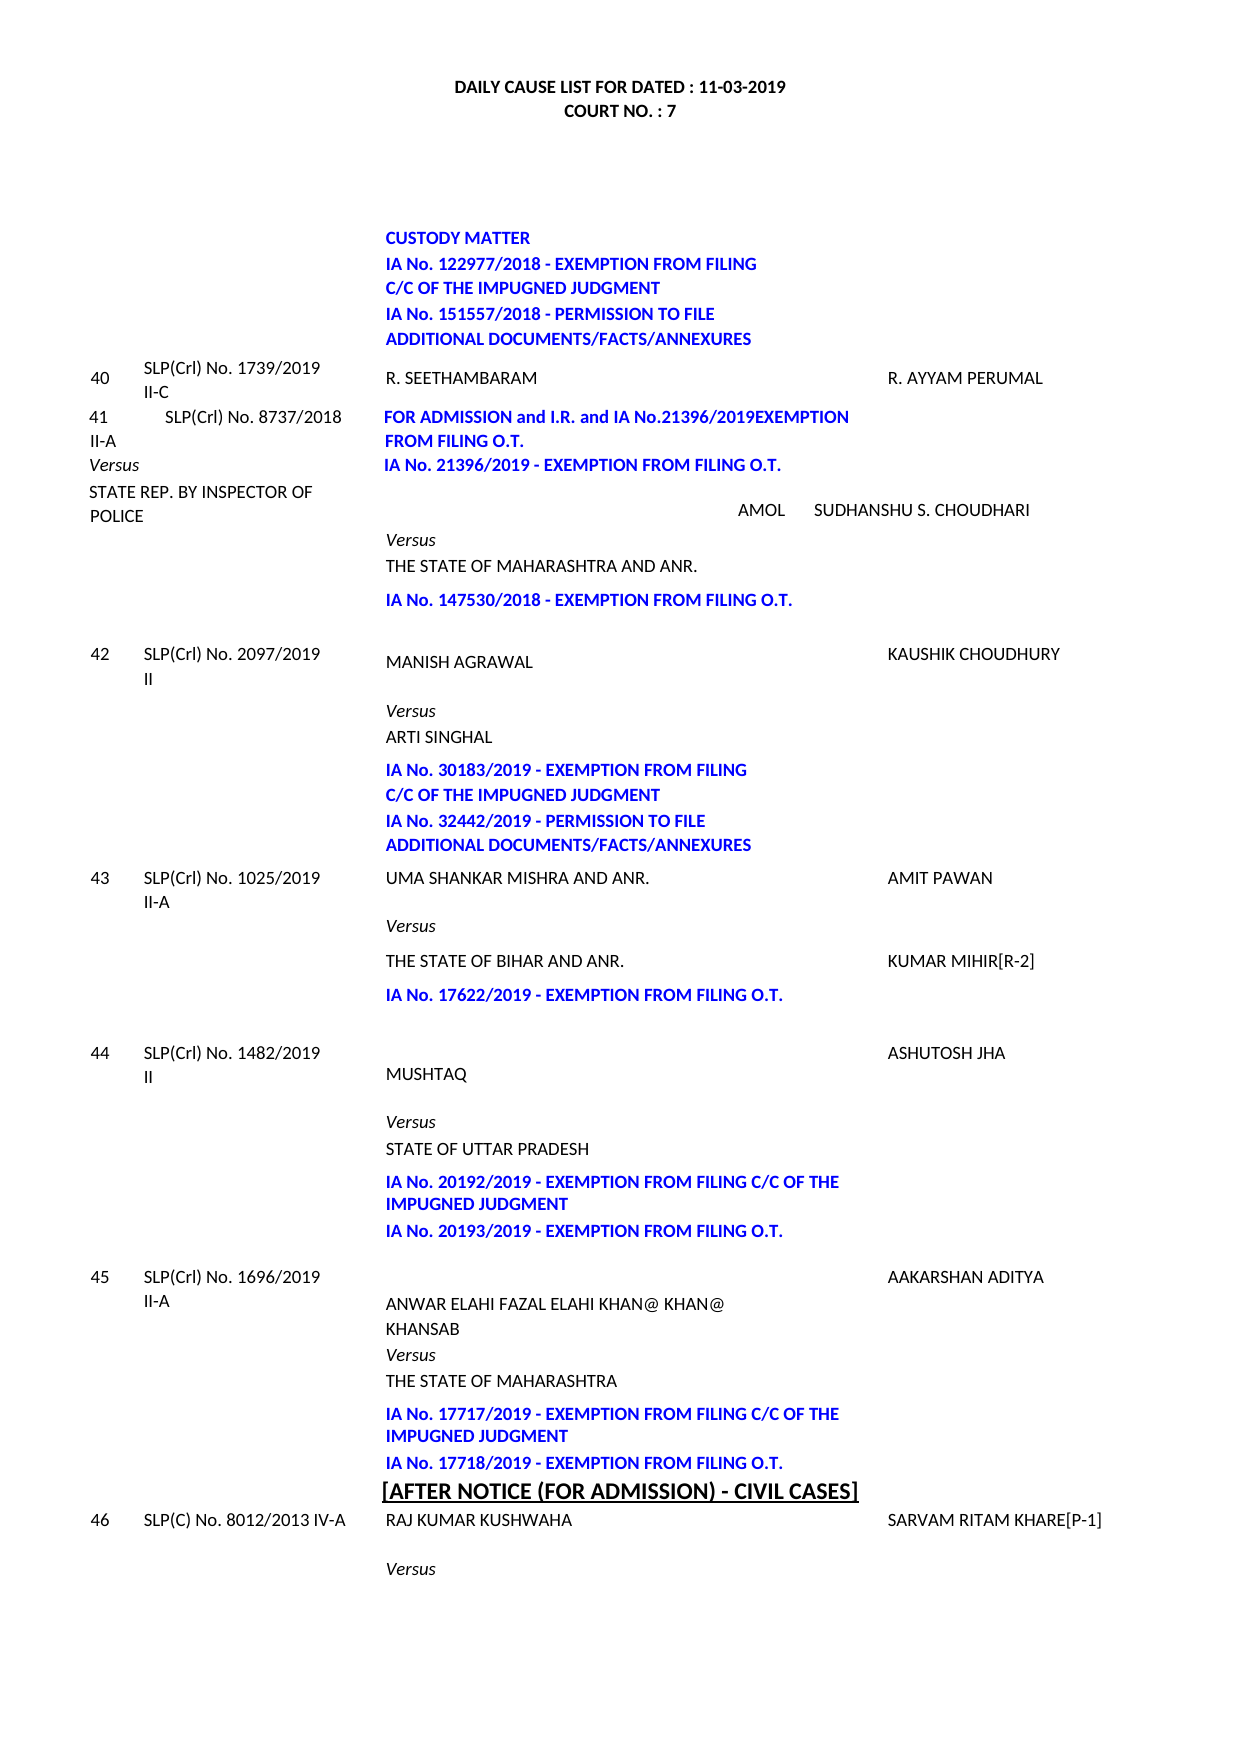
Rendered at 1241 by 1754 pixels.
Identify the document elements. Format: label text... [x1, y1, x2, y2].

table_cell AAKARSHAN ADITYA [888, 1265, 1099, 1476]
table_header SARVAM RITAM KHARE[P-1] [888, 1509, 1142, 1582]
table_cell SLP(Crl) No. 1696/2019 II-A [144, 1265, 386, 1476]
table_cell R. AYYAM PERUMAL [888, 352, 1120, 405]
text IA No. 21396/2019 - EXEMPTION FROM FILING O.T. [384, 453, 878, 476]
table_cell SLP(Crl) No. 1739/2019 II-C [144, 352, 386, 405]
table_cell ASHUTOSH JHA [888, 1041, 1099, 1265]
table_header SLP(C) No. 8012/2013 IV-A [144, 1509, 386, 1582]
table_cell MUSHTAQ Versus STATE OF UTTAR PRADESH IA No. 20192/2019 - EXEMPTION FROM FILING C/C OF THE IMPUGNED JUDGMENT IA No. 20193/2019 - EXEMPTION FROM FILING O.T. [386, 1041, 888, 1265]
table_cell 43 [90, 866, 143, 950]
table_cell AMIT PAWAN [888, 866, 1099, 950]
table_cell [90, 950, 143, 1041]
table_header Versus THE STATE OF MAHARASHTRA AND ANR. IA No. 147530/2018 - EXEMPTION FROM FILING O.T. [386, 529, 888, 642]
table_cell SLP(Crl) No. 1482/2019 II [144, 1041, 386, 1265]
table_cell KAUSHIK CHOUDHURY [888, 642, 1099, 866]
table_cell [888, 226, 1120, 352]
table_header [888, 529, 1099, 642]
table_cell ANWAR ELAHI FAZAL ELAHI KHAN@ KHAN@ KHANSAB Versus THE STATE OF MAHARASHTRA IA No. 17717/2019 - EXEMPTION FROM FILING C/C OF THE IMPUGNED JUDGMENT IA No. 17718/2019 - EXEMPTION FROM FILING O.T. [386, 1265, 888, 1476]
table_cell CUSTODY MATTER IA No. 122977/2018 - EXEMPTION FROM FILING C/C OF THE IMPUGNED JUDGMENT IA No. 151557/2018 - PERMISSION TO FILE ADDITIONAL DOCUMENTS/FACTS/ANNEXURES [386, 226, 888, 352]
table_header [144, 529, 386, 642]
table_cell THE STATE OF BIHAR AND ANR. IA No. 17622/2019 - EXEMPTION FROM FILING O.T. [386, 950, 888, 1041]
text 41 SLP(Crl) No. 8737/2018 II-A [89, 405, 350, 452]
table_cell SLP(Crl) No. 2097/2019 II [144, 642, 386, 866]
table_cell KUMAR MIHIR[R-2] [888, 950, 1099, 1041]
table_cell 45 [90, 1265, 143, 1476]
table_cell MANISH AGRAWAL Versus ARTI SINGHAL IA No. 30183/2019 - EXEMPTION FROM FILING C/C OF THE IMPUGNED JUDGMENT IA No. 32442/2019 - PERMISSION TO FILE ADDITIONAL DOCUMENTS/FACTS/ANNEXURES [386, 642, 888, 866]
table_header [90, 529, 143, 642]
table_cell 44 [90, 1041, 143, 1265]
text STATE REP. BY INSPECTOR OF POLICE [89, 480, 350, 527]
text FOR ADMISSION and I.R. and IA No.21396/2019EXEMPTION FROM FILING O.T. [384, 405, 878, 452]
table_cell 42 [90, 642, 143, 866]
text AMOL SUDHANSHU S. CHOUDHARI [386, 498, 1030, 521]
table_cell 40 [90, 352, 143, 405]
table_header 46 [90, 1509, 143, 1582]
table_cell [144, 226, 386, 352]
table_cell [90, 226, 143, 352]
table_cell UMA SHANKAR MISHRA AND ANR. Versus [386, 866, 888, 950]
table_cell R. SEETHAMBARAM [386, 352, 888, 405]
text [AFTER NOTICE (FOR ADMISSION) - CIVIL CASES] [313, 1476, 927, 1505]
table_cell SLP(Crl) No. 1025/2019 II-A [144, 866, 386, 950]
table_cell [144, 950, 386, 1041]
text Versus [89, 453, 350, 476]
table_header RAJ KUMAR KUSHWAHA Versus [386, 1509, 888, 1582]
